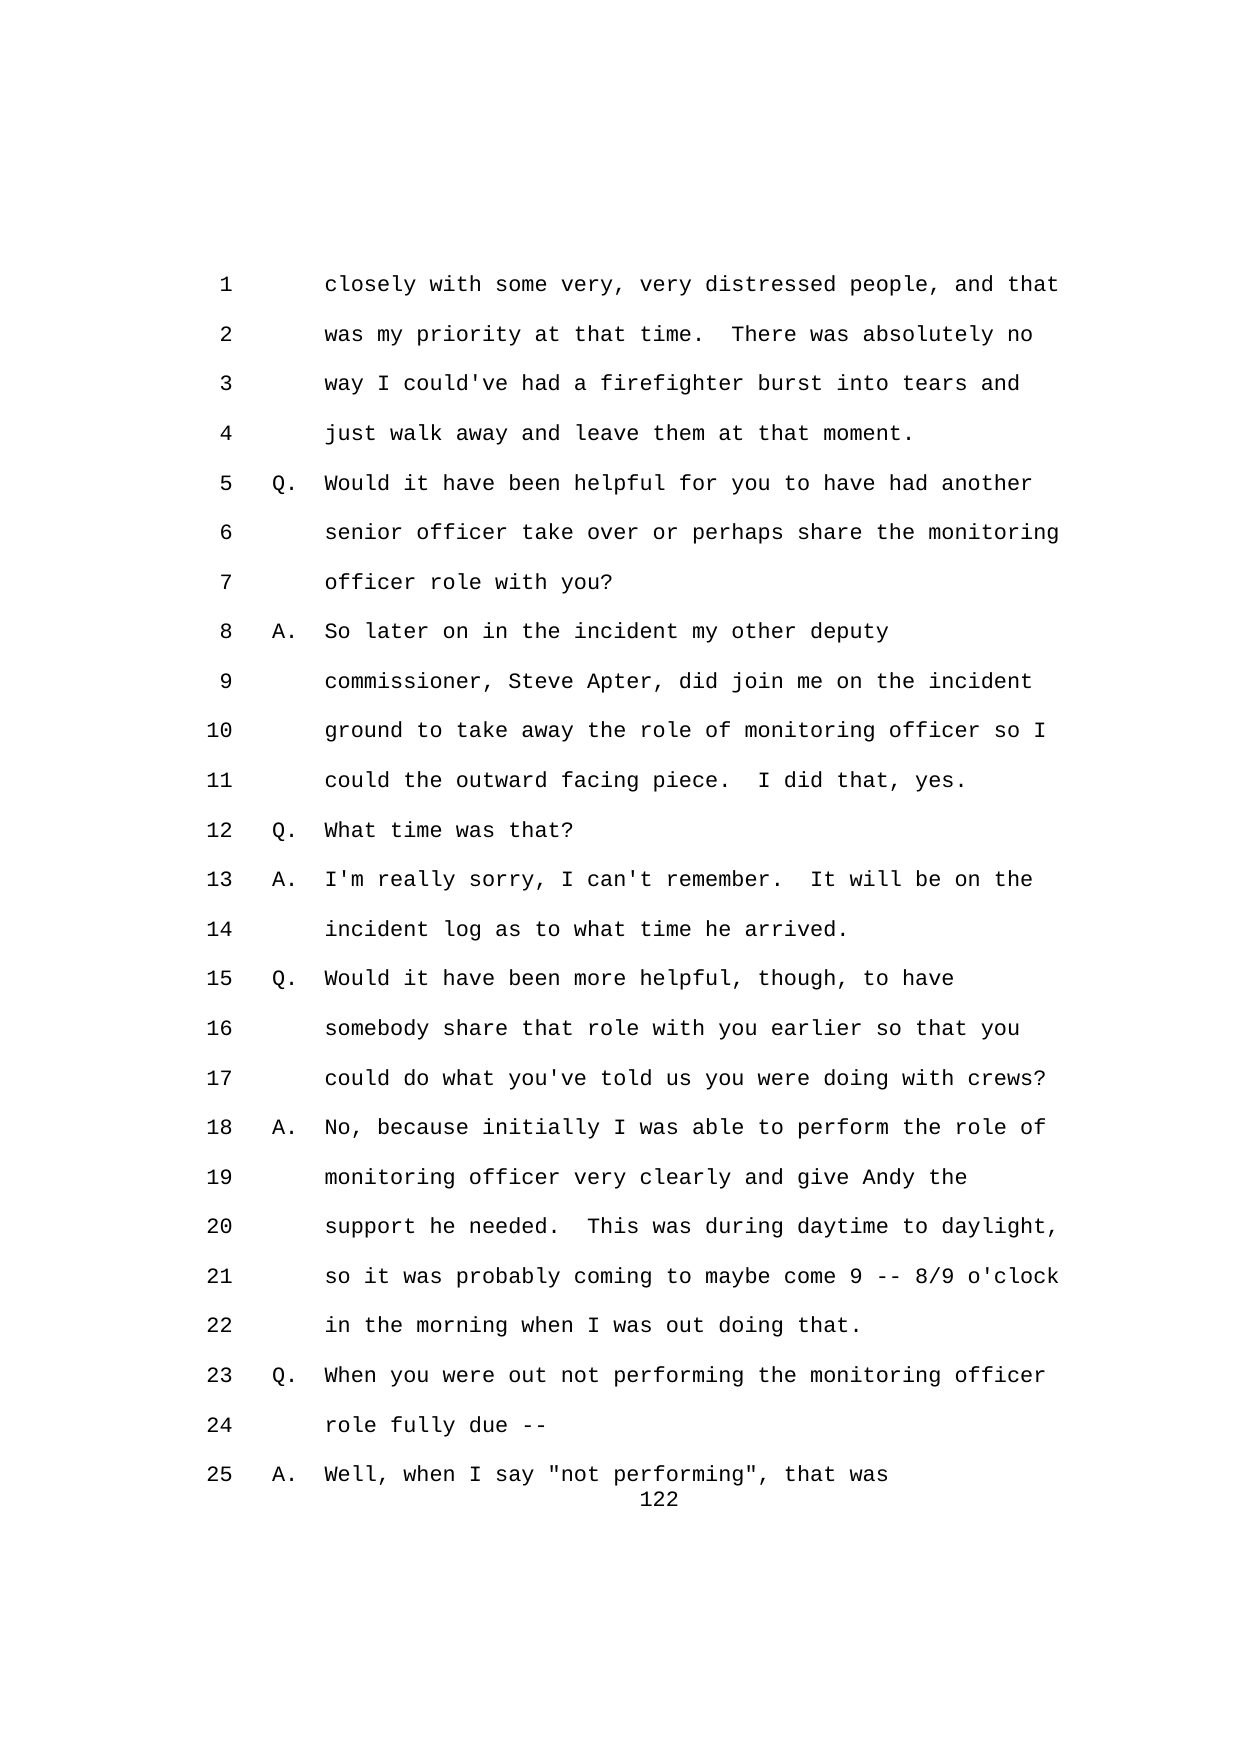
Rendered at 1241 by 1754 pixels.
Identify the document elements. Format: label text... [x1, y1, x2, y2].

text 3 way I could've had a firefighter burst into tears and [75, 372, 1165, 397]
text 22 in the morning when I was out doing that. [75, 1314, 1165, 1339]
text 11 could the outward facing piece. I did that, yes. [75, 769, 1165, 794]
text 23 Q. When you were out not performing the monitoring officer [75, 1364, 1165, 1389]
text 13 A. I'm really sorry, I can't remember. It will be on the [75, 868, 1165, 893]
text 18 A. No, because initially I was able to perform the role of [75, 1116, 1165, 1141]
text 24 role fully due -- [75, 1414, 1165, 1438]
text 16 somebody share that role with you earlier so that you [75, 1017, 1165, 1042]
text 15 Q. Would it have been more helpful, though, to have [75, 967, 1165, 992]
text 20 support he needed. This was during daytime to daylight, [75, 1215, 1165, 1240]
text 7 officer role with you? [75, 571, 1165, 596]
text 5 Q. Would it have been helpful for you to have had another [75, 472, 1165, 496]
text 1 closely with some very, very distressed people, and that [75, 273, 1165, 298]
text 14 incident log as to what time he arrived. [75, 918, 1165, 943]
text 25 A. Well, when I say "not performing", that was [75, 1463, 1165, 1488]
text 17 could do what you've told us you were doing with crews? [75, 1067, 1165, 1091]
text 9 commissioner, Steve Apter, did join me on the incident [75, 670, 1165, 695]
text 19 monitoring officer very clearly and give Andy the [75, 1166, 1165, 1191]
text 2 was my priority at that time. There was absolutely no [75, 323, 1165, 348]
text 21 so it was probably coming to maybe come 9 -- 8/9 o'clock [75, 1265, 1165, 1290]
text 12 Q. What time was that? [75, 819, 1165, 843]
text 4 just walk away and leave them at that moment. [75, 422, 1165, 447]
text 6 senior officer take over or perhaps share the monitoring [75, 521, 1165, 546]
text 122 [75, 1488, 1165, 1513]
text 10 ground to take away the role of monitoring officer so I [75, 719, 1165, 744]
text 8 A. So later on in the incident my other deputy [75, 620, 1165, 645]
